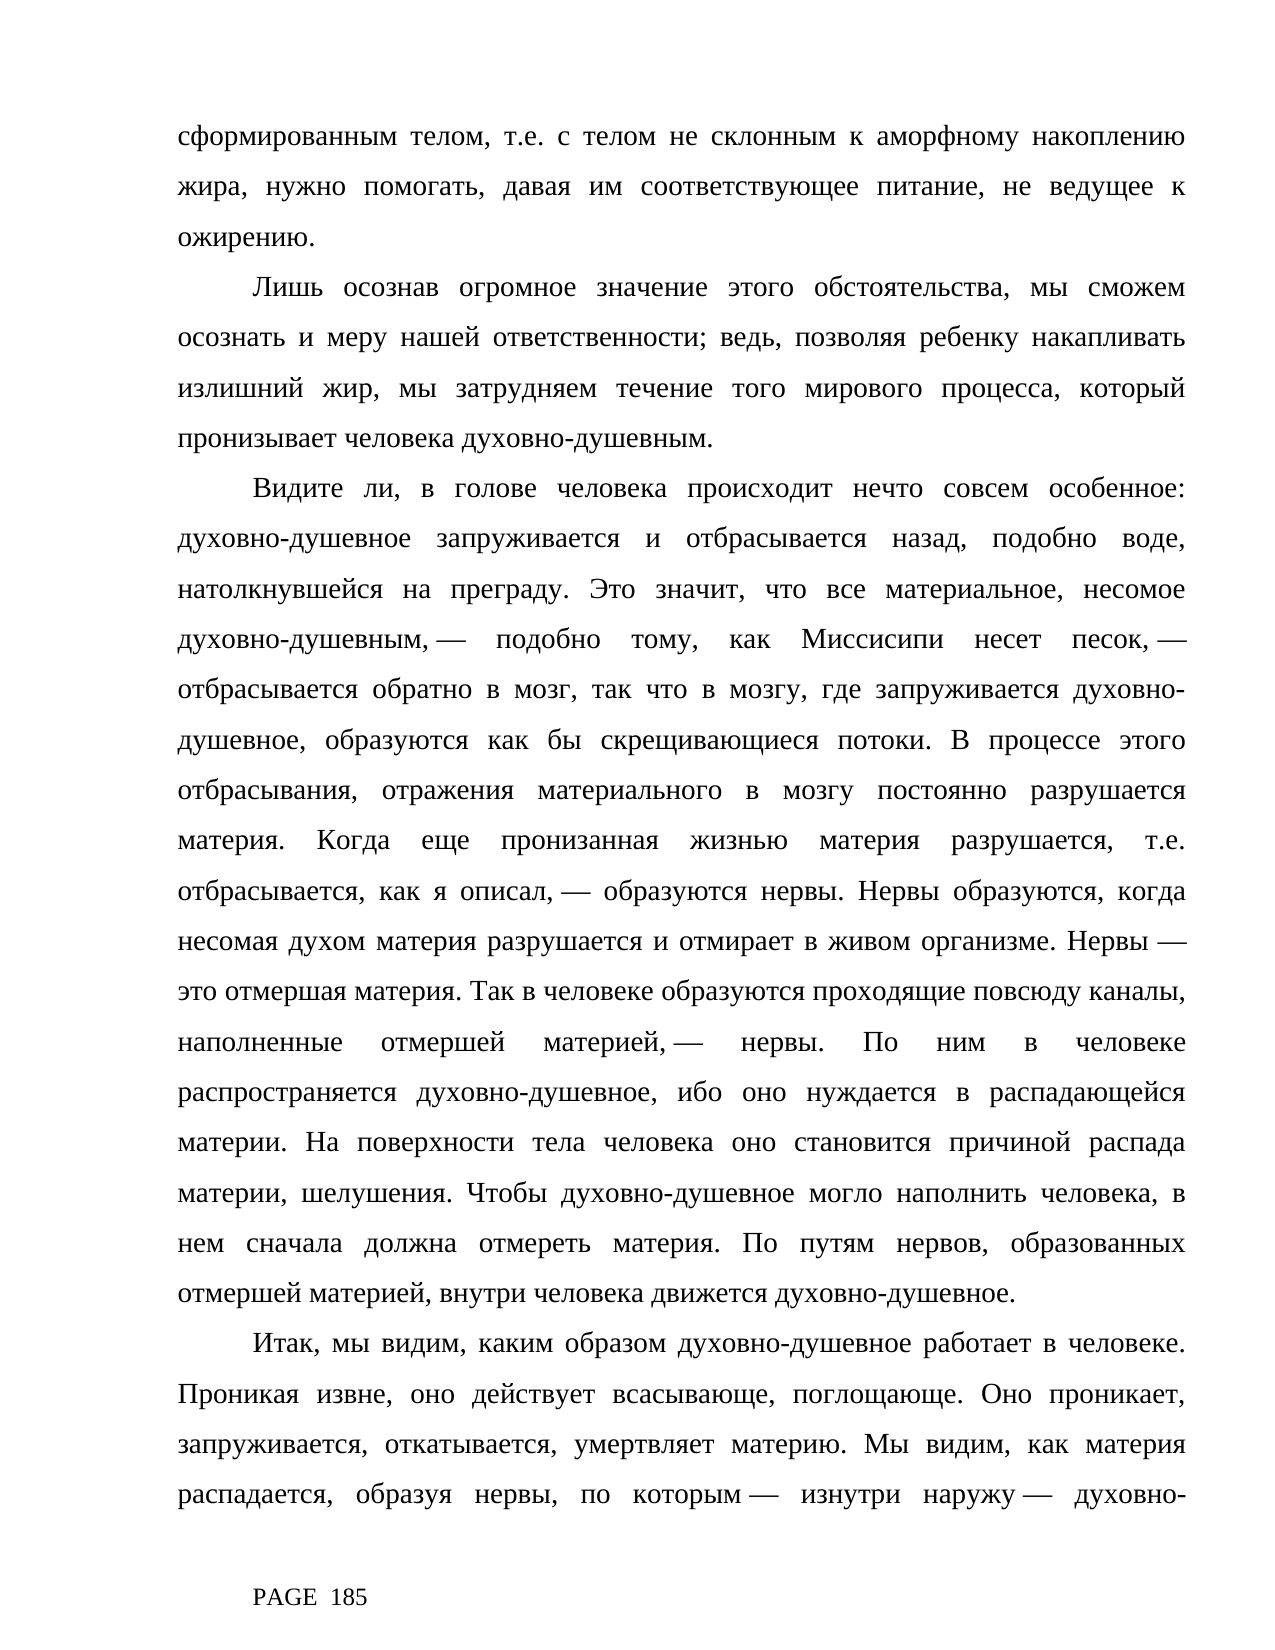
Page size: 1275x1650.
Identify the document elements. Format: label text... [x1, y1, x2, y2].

text Лишь осознав огромное значение этого обстоятельства, мы сможем осознать и меру нашей ответственности; ведь, позволяя ребенку накапливать излишний жир, мы затрудняем течение того мирового процесса, который пронизывает человека духовно-душевным. [177, 269, 1186, 453]
text сформированным телом, т.е. с телом не склонным к аморфному накоплению жира, нужно помогать, давая им соответствующее питание, не ведущее к ожирению. [177, 118, 1186, 252]
text Видите ли, в голове человека происходит нечто совсем особенное: духовно-душевное запруживается и отбрасывается назад, подобно воде, натолкнувшейся на преграду. Это значит, что все материальное, несомое духовно-душевным, — подобно тому, как Миссисипи несет песок, — отбрасывается обратно в мозг, так что в мозгу, где запруживается духовно-душевное, образуются как бы скрещивающиеся потоки. В процессе этого отбрасывания, отражения материального в мозгу постоянно разрушается материя. Когда еще пронизанная жизнью материя разрушается, т.е. отбрасывается, как я описал, — образуются нервы. Нервы образуются, когда несомая духом материя разрушается и отмирает в живом организме. Нервы — это отмершая материя. Так в человеке образуются проходящие повсюду каналы, наполненные отмершей материей, — нервы. По ним в человеке распространяется духовно-душевное, ибо оно нуждается в распадающейся материи. На поверхности тела человека оно становится причиной распада материи, шелушения. Чтобы духовно-душевное могло наполнить человека, в нем сначала должна отмереть материя. По путям нервов, образованных отмершей материей, внутри человека движется духовно-душевное. [177, 470, 1186, 1309]
text Итак, мы видим, каким образом духовно-душевное работает в человеке. Проникая извне, оно действует всасывающе, поглощающе. Оно проникает, запруживается, откатывается, умертвляет материю. Мы видим, как материя распадается, образуя нервы, по которым — изнутри наружу — духовно- [177, 1326, 1186, 1510]
